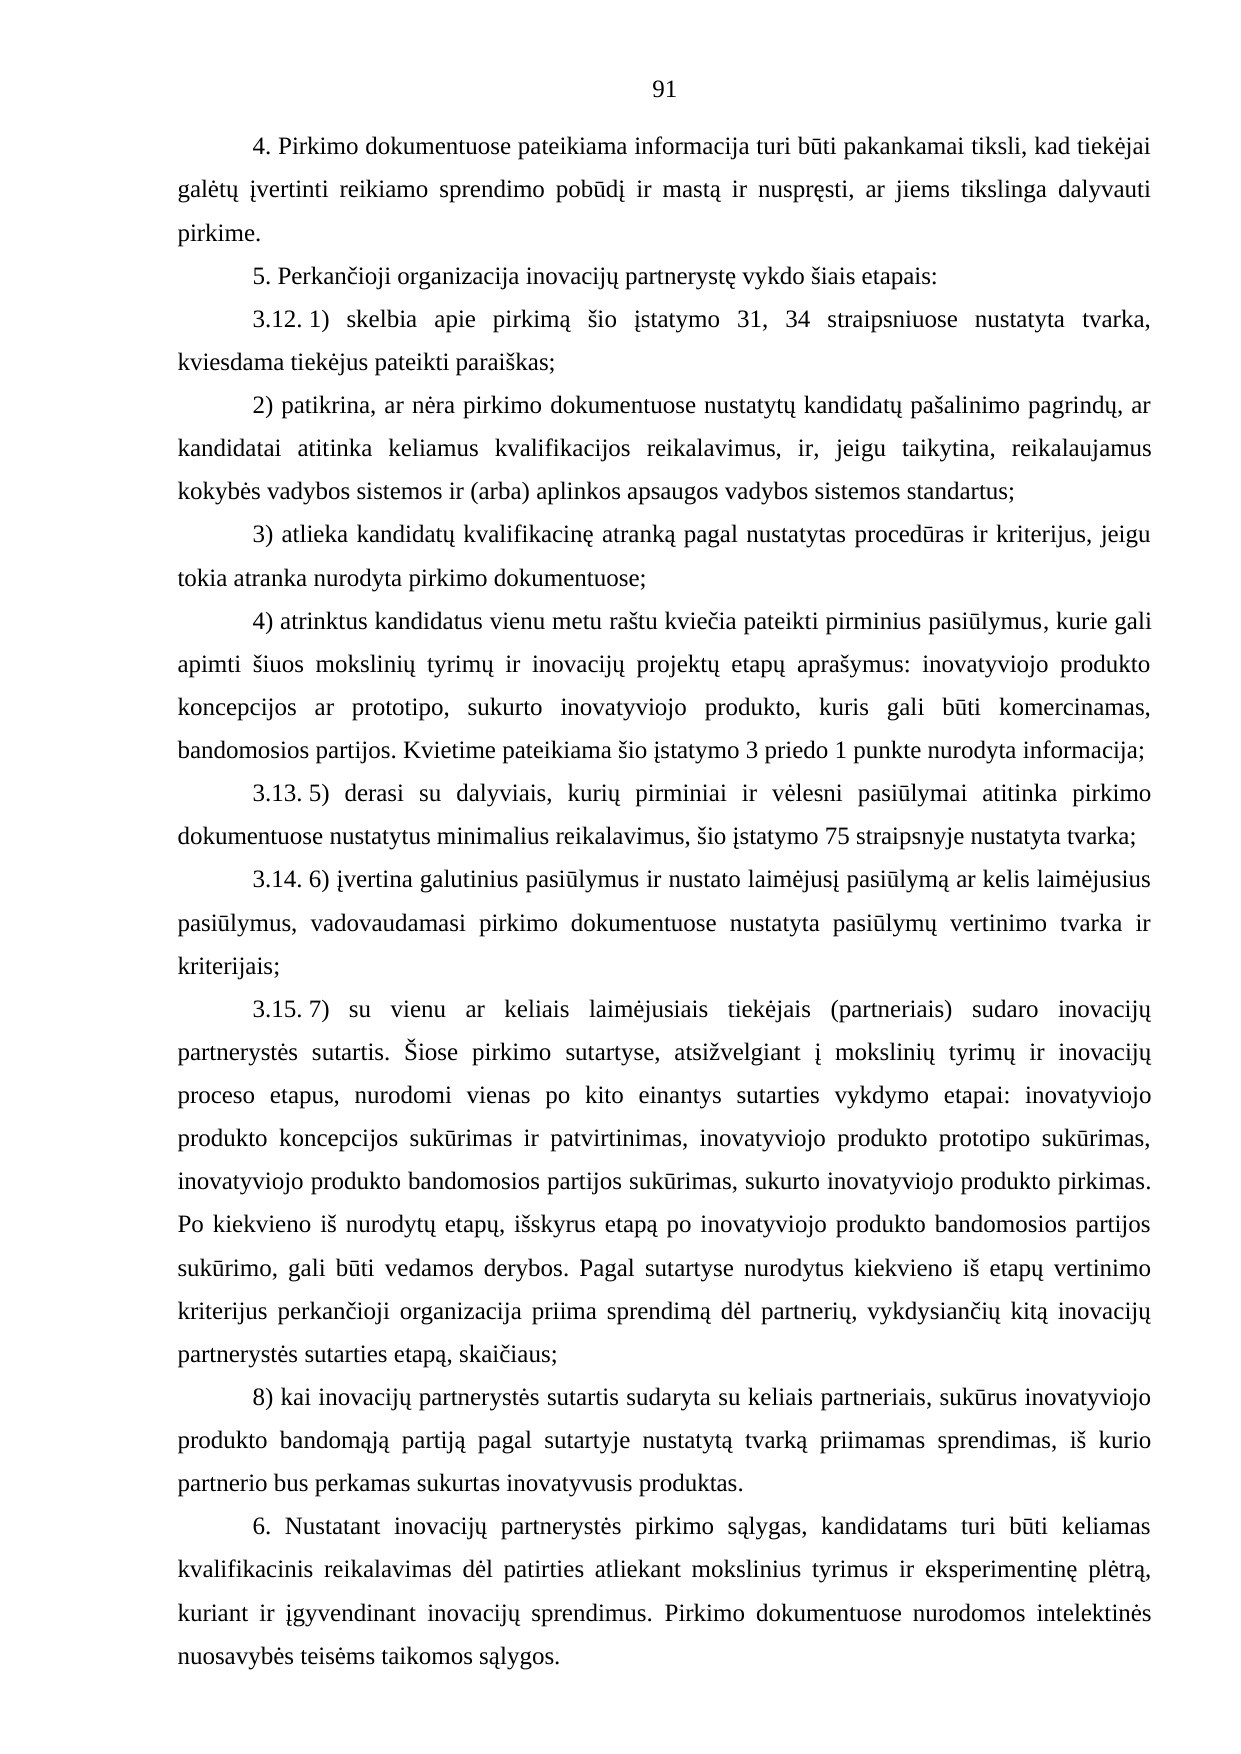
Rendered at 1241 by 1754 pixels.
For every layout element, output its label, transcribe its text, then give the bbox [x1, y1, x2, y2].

text 5. Perkančioji organizacija inovacijų partnerystę vykdo šiais etapais: [177, 261, 1152, 289]
subtitle 6) įvertina galutinius pasiūlymus ir nustato laimėjusį pasiūlymą ar kelis laimėjusius pasiūlymus, vadovaudamasi pirkimo dokumentuose nustatyta pasiūlymų vertinimo tvarka ir kriterijais; [177, 864, 1152, 979]
text 3) atlieka kandidatų kvalifikacinę atranką pagal nustatytas procedūras ir kriterijus, jeigu tokia atranka nurodyta pirkimo dokumentuose; [177, 519, 1152, 591]
text 2) patikrina, ar nėra pirkimo dokumentuose nustatytų kandidatų pašalinimo pagrindų, ar kandidatai atitinka keliamus kvalifikacijos reikalavimus, ir, jeigu taikytina, reikalaujamus kokybės vadybos sistemos ir (arba) aplinkos apsaugos vadybos sistemos standartus; [177, 390, 1152, 505]
subtitle 5) derasi su dalyviais, kurių pirminiai ir vėlesni pasiūlymai atitinka pirkimo dokumentuose nustatytus minimalius reikalavimus, šio įstatymo 75 straipsnyje nustatyta tvarka; [177, 778, 1152, 850]
text 4. Pirkimo dokumentuose pateikiama informacija turi būti pakankamai tiksli, kad tiekėjai galėtų įvertinti reikiamo sprendimo pobūdį ir mastą ir nuspręsti, ar jiems tikslinga dalyvauti pirkime. [177, 131, 1152, 246]
text 4) atrinktus kandidatus vienu metu raštu kviečia pateikti pirminius pasiūlymus, kurie gali apimti šiuos mokslinių tyrimų ir inovacijų projektų etapų aprašymus: inovatyviojo produkto koncepcijos ar prototipo, sukurto inovatyviojo produkto, kuris gali būti komercinamas, bandomosios partijos. Kvietime pateikiama šio įstatymo 3 priedo 1 punkte nurodyta informacija; [177, 606, 1152, 764]
text 6. Nustatant inovacijų partnerystės pirkimo sąlygas, kandidatams turi būti keliamas kvalifikacinis reikalavimas dėl patirties atliekant mokslinius tyrimus ir eksperimentinę plėtrą, kuriant ir įgyvendinant inovacijų sprendimus. Pirkimo dokumentuose nurodomos intelektinės nuosavybės teisėms taikomos sąlygos. [177, 1511, 1152, 1669]
subtitle 1) skelbia apie pirkimą šio įstatymo 31, 34 straipsniuose nustatyta tvarka, kviesdama tiekėjus pateikti paraiškas; [177, 304, 1152, 376]
subtitle 7) su vienu ar keliais laimėjusiais tiekėjais (partneriais) sudaro inovacijų partnerystės sutartis. Šiose pirkimo sutartyse, atsižvelgiant į mokslinių tyrimų ir inovacijų proceso etapus, nurodomi vienas po kito einantys sutarties vykdymo etapai: inovatyviojo produkto koncepcijos sukūrimas ir patvirtinimas, inovatyviojo produkto prototipo sukūrimas, inovatyviojo produkto bandomosios partijos sukūrimas, sukurto inovatyviojo produkto pirkimas. Po kiekvieno iš nurodytų etapų, išskyrus etapą po inovatyviojo produkto bandomosios partijos sukūrimo, gali būti vedamos derybos. Pagal sutartyse nurodytus kiekvieno iš etapų vertinimo kriterijus perkančioji organizacija priima sprendimą dėl partnerių, vykdysiančių kitą inovacijų partnerystės sutarties etapą, skaičiaus; [177, 994, 1152, 1368]
text 8) kai inovacijų partnerystės sutartis sudaryta su keliais partneriais, sukūrus inovatyviojo produkto bandomąją partiją pagal sutartyje nustatytą tvarką priimamas sprendimas, iš kurio partnerio bus perkamas sukurtas inovatyvusis produktas. [177, 1382, 1152, 1497]
